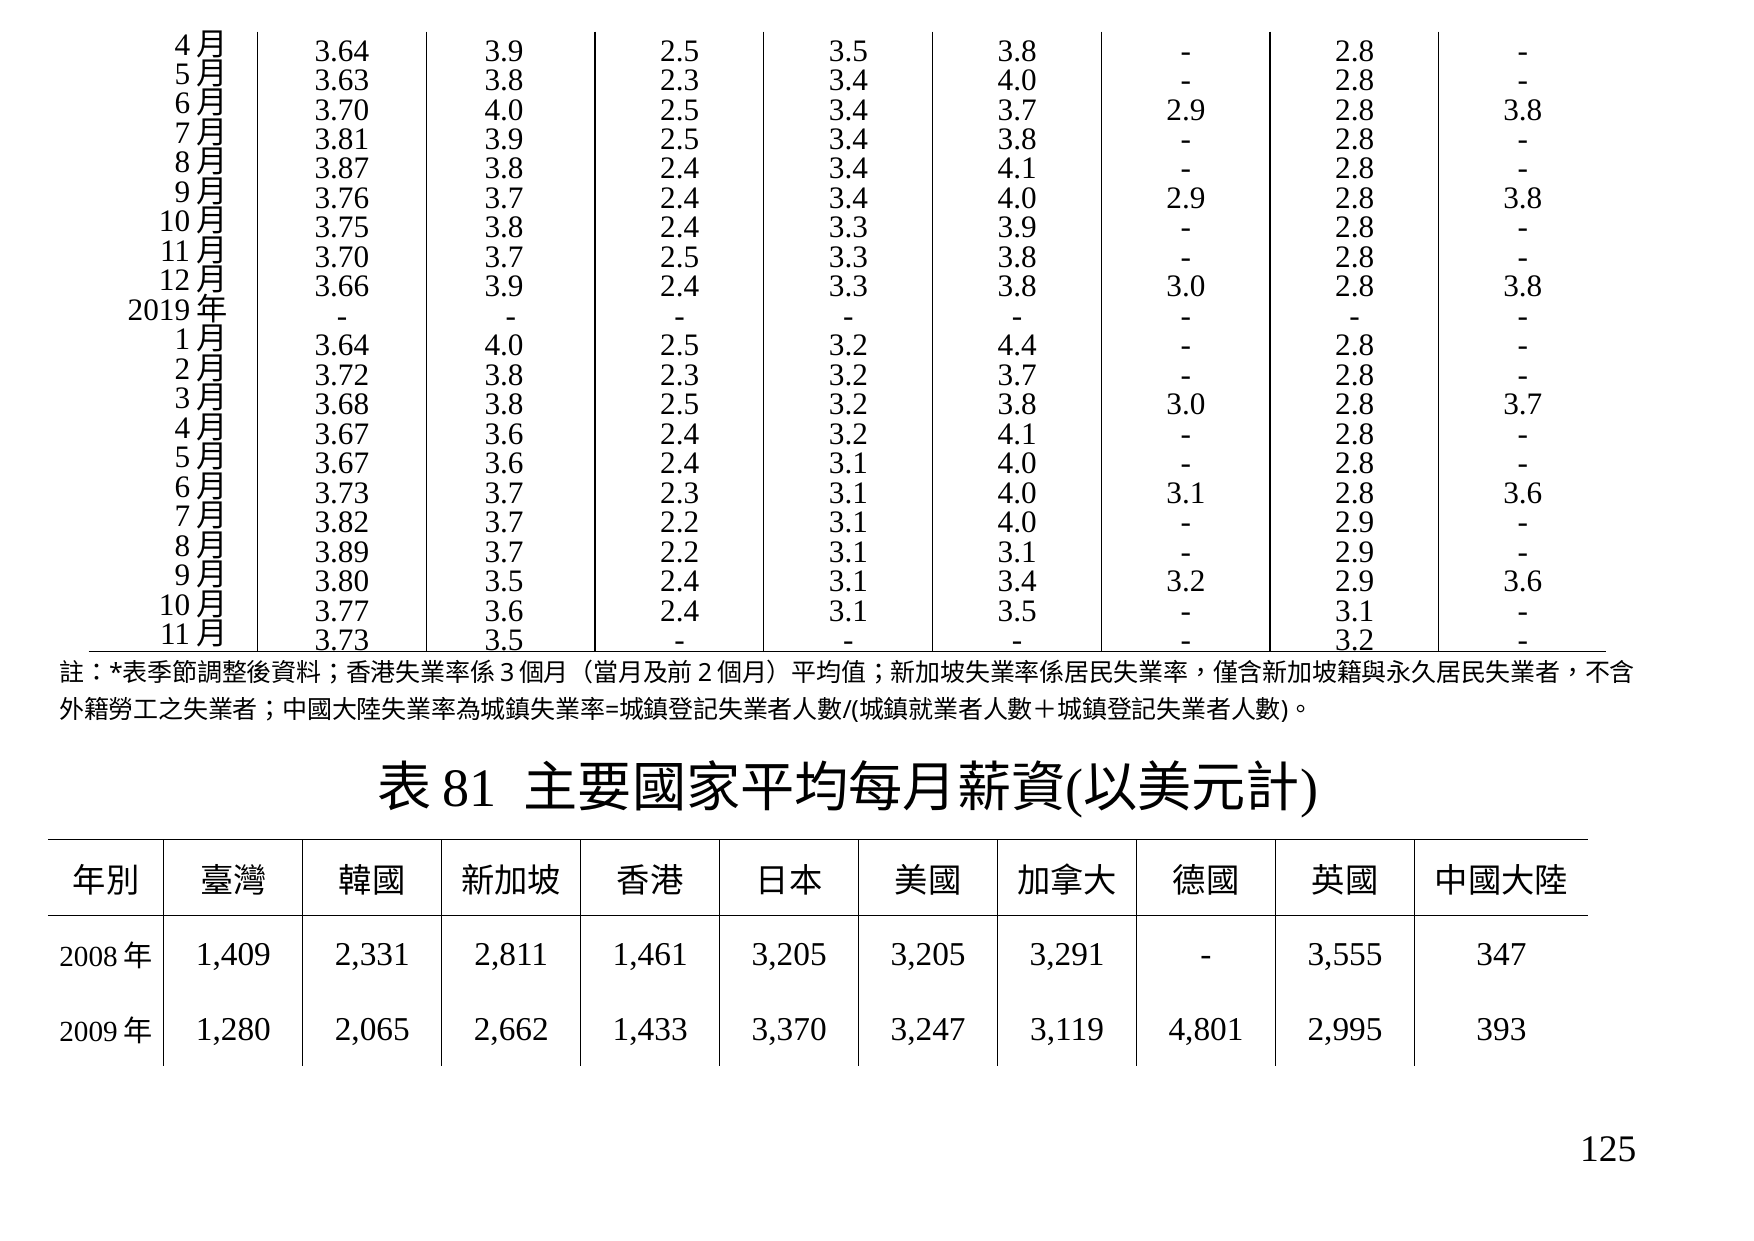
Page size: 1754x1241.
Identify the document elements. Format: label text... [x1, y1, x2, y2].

table_cell 3.80 [258, 562, 426, 592]
table_cell 3.8 [427, 209, 594, 238]
table_cell 2.5 [596, 238, 763, 267]
table_cell 3.8 0 [933, 120, 1101, 149]
table_cell 5月 [89, 444, 257, 474]
table_cell 3.87 [258, 150, 426, 179]
table_cell 3.1 [764, 503, 932, 533]
table_cell 7月 [89, 503, 257, 533]
table_cell 2,662 [442, 991, 580, 1066]
table_cell 2.3 [596, 356, 763, 385]
table_cell 3.4 [764, 91, 932, 120]
table_cell 3.64 [258, 32, 426, 61]
table_cell 3.66 [258, 268, 426, 297]
table_cell 3.82 [258, 503, 426, 533]
table_cell 2.8 [1271, 474, 1438, 503]
table_cell 3.68 [258, 385, 426, 415]
table_cell 3,555 [1276, 916, 1414, 991]
table_cell - [427, 297, 594, 326]
table_cell 3.5 [427, 562, 594, 592]
table_cell 3,205 [720, 916, 858, 991]
table_cell 2.8 [1271, 209, 1438, 238]
table_cell 3.5 [933, 592, 1101, 621]
table_cell 2.8 [1271, 444, 1438, 474]
table_cell 11月 [89, 238, 257, 267]
table_cell 3.7 [933, 356, 1101, 385]
table_cell 8月 [89, 533, 257, 562]
table_cell 3.3 [764, 209, 932, 238]
table_cell 2.4 [596, 444, 763, 474]
table_cell 3.2 [1102, 562, 1269, 592]
table_cell 3.9 [427, 120, 594, 149]
table_cell 4.0 0 [1025, 188, 1033, 207]
table_cell 2.8 [1271, 415, 1438, 444]
table_cell 2.8 [1271, 238, 1438, 267]
table_cell - [1439, 533, 1606, 562]
table_header 英國 [1276, 840, 1414, 915]
table_cell 3.2 [764, 385, 932, 415]
table_cell - [1102, 444, 1269, 474]
table_cell 3.7 [427, 179, 594, 208]
table_cell 3,291 [998, 916, 1136, 991]
table_cell 2.8 [1271, 91, 1438, 120]
table_cell 3.1 [764, 562, 932, 592]
table_cell - [1102, 32, 1269, 61]
table_cell 2.4 [596, 209, 763, 238]
table_cell - [1102, 503, 1269, 533]
table_header 德國 [1137, 840, 1275, 915]
table_cell 4.0 [933, 503, 1101, 533]
table_cell 5月 [89, 61, 257, 91]
table_cell 8月 [89, 150, 257, 179]
table_cell 3.7 [427, 238, 594, 267]
table_cell 3.1 [933, 533, 1101, 562]
table_cell 4.0 [933, 444, 1101, 474]
table_cell 3.1 [764, 474, 932, 503]
table_cell 3.73 [258, 621, 426, 651]
table_cell 2.8 [1271, 32, 1438, 61]
table_cell 2.4 [596, 592, 763, 621]
table_cell 1,461 [581, 916, 719, 991]
table_cell 3,370 [720, 991, 858, 1066]
table_cell 3.6 [427, 592, 594, 621]
table_cell 3.1 [764, 592, 932, 621]
table_cell 3.70 [258, 91, 426, 120]
table_cell 3.4 [764, 150, 932, 179]
table_cell 3.2 [764, 326, 932, 356]
table_cell 2.5 [596, 120, 763, 149]
table_cell 9月 [89, 562, 257, 592]
table_cell 3.5 [764, 32, 932, 61]
table_cell 2.9 [1102, 179, 1269, 208]
table_cell 3.1 [1271, 592, 1438, 621]
table_cell 3.72 [258, 356, 426, 385]
table_cell 2.2 [596, 503, 763, 533]
table_cell 2.8 [1271, 120, 1438, 149]
table_cell 3.8 [1439, 268, 1606, 297]
table_cell - [1439, 61, 1606, 91]
table_cell 2.8 [1271, 268, 1438, 297]
table_cell 4月 [89, 415, 257, 444]
table_cell 1,433 [581, 991, 719, 1066]
table_cell 2.9 [1271, 562, 1438, 592]
table_cell 3.70 [258, 238, 426, 267]
table_cell 2009年 [48, 991, 163, 1066]
table_cell 2.5 [596, 385, 763, 415]
table_cell 6月 [89, 91, 257, 120]
table_cell 3.8 0 [933, 268, 1101, 297]
table_cell 2.4 [596, 179, 763, 208]
table_cell 4,801 [1137, 991, 1275, 1066]
table_cell 4.0 0 [933, 61, 1101, 91]
table_cell 3.5 [427, 621, 594, 651]
table_cell 2.5 [596, 32, 763, 61]
table_cell 10月 [89, 592, 257, 621]
table_cell 3.8 [427, 61, 594, 91]
table_cell - [1102, 150, 1269, 179]
table_header 韓國 [303, 840, 441, 915]
subtitle 表81 主要國家平均每月薪資(以美元計) [59, 727, 1636, 839]
table_header 中國大陸 [1415, 840, 1588, 915]
table_cell 2.4 [596, 150, 763, 179]
table_cell 11月 [89, 621, 257, 651]
table_cell - [1137, 916, 1275, 991]
table_cell 3.4 [933, 562, 1101, 592]
table_cell - [1439, 120, 1606, 149]
table_cell 2.3 [596, 61, 763, 91]
table_cell 4.0 [427, 326, 594, 356]
table_cell 2.8 [1271, 61, 1438, 91]
table_cell 3.8 [427, 356, 594, 385]
table_cell 3.63 [258, 61, 426, 91]
table_header 臺灣 [164, 840, 302, 915]
table_cell 3.73 [258, 474, 426, 503]
table_header 香港 [581, 840, 719, 915]
table_cell - [1439, 503, 1606, 533]
table_cell 2.9 [1271, 533, 1438, 562]
table_cell 3.6 [1439, 562, 1606, 592]
table_cell 3.1 [764, 444, 932, 474]
table_cell 3.7 [427, 503, 594, 533]
table_cell 3.8 [427, 150, 594, 179]
table_cell - [1102, 356, 1269, 385]
table_cell 4.0 [933, 474, 1101, 503]
table_cell 2月 [89, 356, 257, 385]
table_cell 3.1 [1102, 474, 1269, 503]
table_cell - [258, 297, 426, 326]
table_cell - [1102, 61, 1269, 91]
table_cell 1,280 [164, 991, 302, 1066]
table_cell 3.0 [1102, 268, 1269, 297]
table_cell 3.77 [258, 592, 426, 621]
table_cell 7月 [89, 120, 257, 149]
table_cell 3.7 0 [933, 91, 1101, 120]
table_cell - [1102, 415, 1269, 444]
table_header 新加坡 [442, 840, 580, 915]
table_cell - [1439, 150, 1606, 179]
table_cell - [1439, 444, 1606, 474]
table_cell 2.5 [596, 326, 763, 356]
table_cell 3.67 [258, 415, 426, 444]
table_cell - [1439, 356, 1606, 385]
table_cell 3.3 [764, 268, 932, 297]
table_cell 3.9 [427, 32, 594, 61]
table_cell 2,065 [303, 991, 441, 1066]
table_cell 3.89 [258, 533, 426, 562]
table_cell 3.8 [933, 385, 1101, 415]
table_cell 2.8 [1271, 179, 1438, 208]
table_header 美國 [859, 840, 997, 915]
table_cell 2,811 [442, 916, 580, 991]
table_cell 2.9 [1271, 503, 1438, 533]
table_cell 2008年 [48, 916, 163, 991]
table_cell 4.0 0 [933, 179, 1101, 208]
table_cell - [1102, 120, 1269, 149]
table_cell 2019年 [89, 297, 257, 326]
table_cell 3.8 [427, 385, 594, 415]
table_cell 3.2 [764, 356, 932, 385]
table_cell 2.4 [596, 268, 763, 297]
table_cell 2.3 [596, 474, 763, 503]
table_cell 12月 [89, 268, 257, 297]
table_cell 3.7 [427, 474, 594, 503]
table_cell 2.5 [596, 91, 763, 120]
table_cell 2,995 [1276, 991, 1414, 1066]
table_cell 3.0 [1102, 385, 1269, 415]
table_cell 3,247 [859, 991, 997, 1066]
table_cell 3.2 [764, 415, 932, 444]
table_cell - [1102, 621, 1269, 651]
table_cell 3.4 [764, 179, 932, 208]
table_header 年別 [48, 840, 163, 915]
table_cell 3.6 [427, 444, 594, 474]
table_cell 3.64 [258, 326, 426, 356]
table_cell 3.1 [764, 533, 932, 562]
table_cell - [1439, 238, 1606, 267]
table_cell - [764, 297, 932, 326]
table_cell - [1439, 621, 1606, 651]
table_cell - [1102, 326, 1269, 356]
table_cell 2.4 [596, 415, 763, 444]
table_cell 4.1 [933, 415, 1101, 444]
table_cell - [1439, 592, 1606, 621]
table_cell 3,119 [998, 991, 1136, 1066]
table_cell 3月 [89, 385, 257, 415]
table_cell 10月 [89, 209, 257, 238]
table_cell - [1102, 533, 1269, 562]
table_cell 3.76 [258, 179, 426, 208]
table_cell - [1102, 297, 1269, 326]
table_cell - [596, 621, 763, 651]
table_cell - [933, 621, 1101, 651]
table_cell - [1439, 209, 1606, 238]
table_cell - [596, 297, 763, 326]
table_cell 3.7 [1439, 385, 1606, 415]
text 註：*表季節調整後資料；香港失業率係3個月（當月及前2個月）平均值；新加坡失業率係居民失業率，僅含新加坡籍與永久居民失業者，不含外籍勞工之失業者；中國大陸失業率為城鎮失業率=城鎮登記失業者人數/(城鎮就業者人數＋城鎮登記失業者人數)。 [59, 652, 1636, 727]
table_cell 3.8 0 [933, 238, 1101, 267]
table_cell 3.75 [258, 209, 426, 238]
table_cell 3.8 0 [933, 32, 1101, 61]
table_cell - [764, 621, 932, 651]
table_cell 347 [1415, 916, 1588, 991]
table_cell 2.9 [1102, 91, 1269, 120]
table_cell - [1439, 415, 1606, 444]
table_cell 4月 [89, 32, 257, 61]
table_cell - [1439, 326, 1606, 356]
table_cell 9月 [89, 179, 257, 208]
table_cell 3.3 [764, 238, 932, 267]
table_cell 2.4 [596, 562, 763, 592]
table_header 日本 [720, 840, 858, 915]
table_cell 4.4 [933, 326, 1101, 356]
table_header 加拿大 [998, 840, 1136, 915]
table_cell 2.8 [1271, 356, 1438, 385]
table_cell 3.8 [1439, 91, 1606, 120]
table_cell - [1102, 592, 1269, 621]
table_cell - [1439, 297, 1606, 326]
table_cell - [1439, 32, 1606, 61]
table_cell 3.9 0 [933, 209, 1101, 238]
table_cell - [1271, 297, 1438, 326]
table_cell 393 [1415, 991, 1588, 1066]
table_cell 2.8 [1271, 326, 1438, 356]
table_cell - [933, 297, 1101, 326]
table_cell 3.7 [427, 533, 594, 562]
table_cell 3.4 [764, 61, 932, 91]
table_cell 4.1 0 [933, 150, 1101, 179]
table_cell 1,409 [164, 916, 302, 991]
table_cell 2.8 [1271, 385, 1438, 415]
table_cell 2.8 [1271, 150, 1438, 179]
table_cell 3.8 [1439, 179, 1606, 208]
table_cell 3.6 [1439, 474, 1606, 503]
table_cell 1月 [89, 326, 257, 356]
table_cell 3,205 [859, 916, 997, 991]
table_cell 3.9 [427, 268, 594, 297]
table_cell 2,331 [303, 916, 441, 991]
table_cell 3.4 [764, 120, 932, 149]
table_cell - [1102, 209, 1269, 238]
table_cell 3.67 [258, 444, 426, 474]
table_cell - [1102, 238, 1269, 267]
table_cell 3.81 [258, 120, 426, 149]
table_cell 4.0 [427, 91, 594, 120]
table_cell 6月 [89, 474, 257, 503]
table_cell 2.2 [596, 533, 763, 562]
table_cell 3.6 [427, 415, 594, 444]
table_cell 3.2 [1271, 621, 1438, 651]
